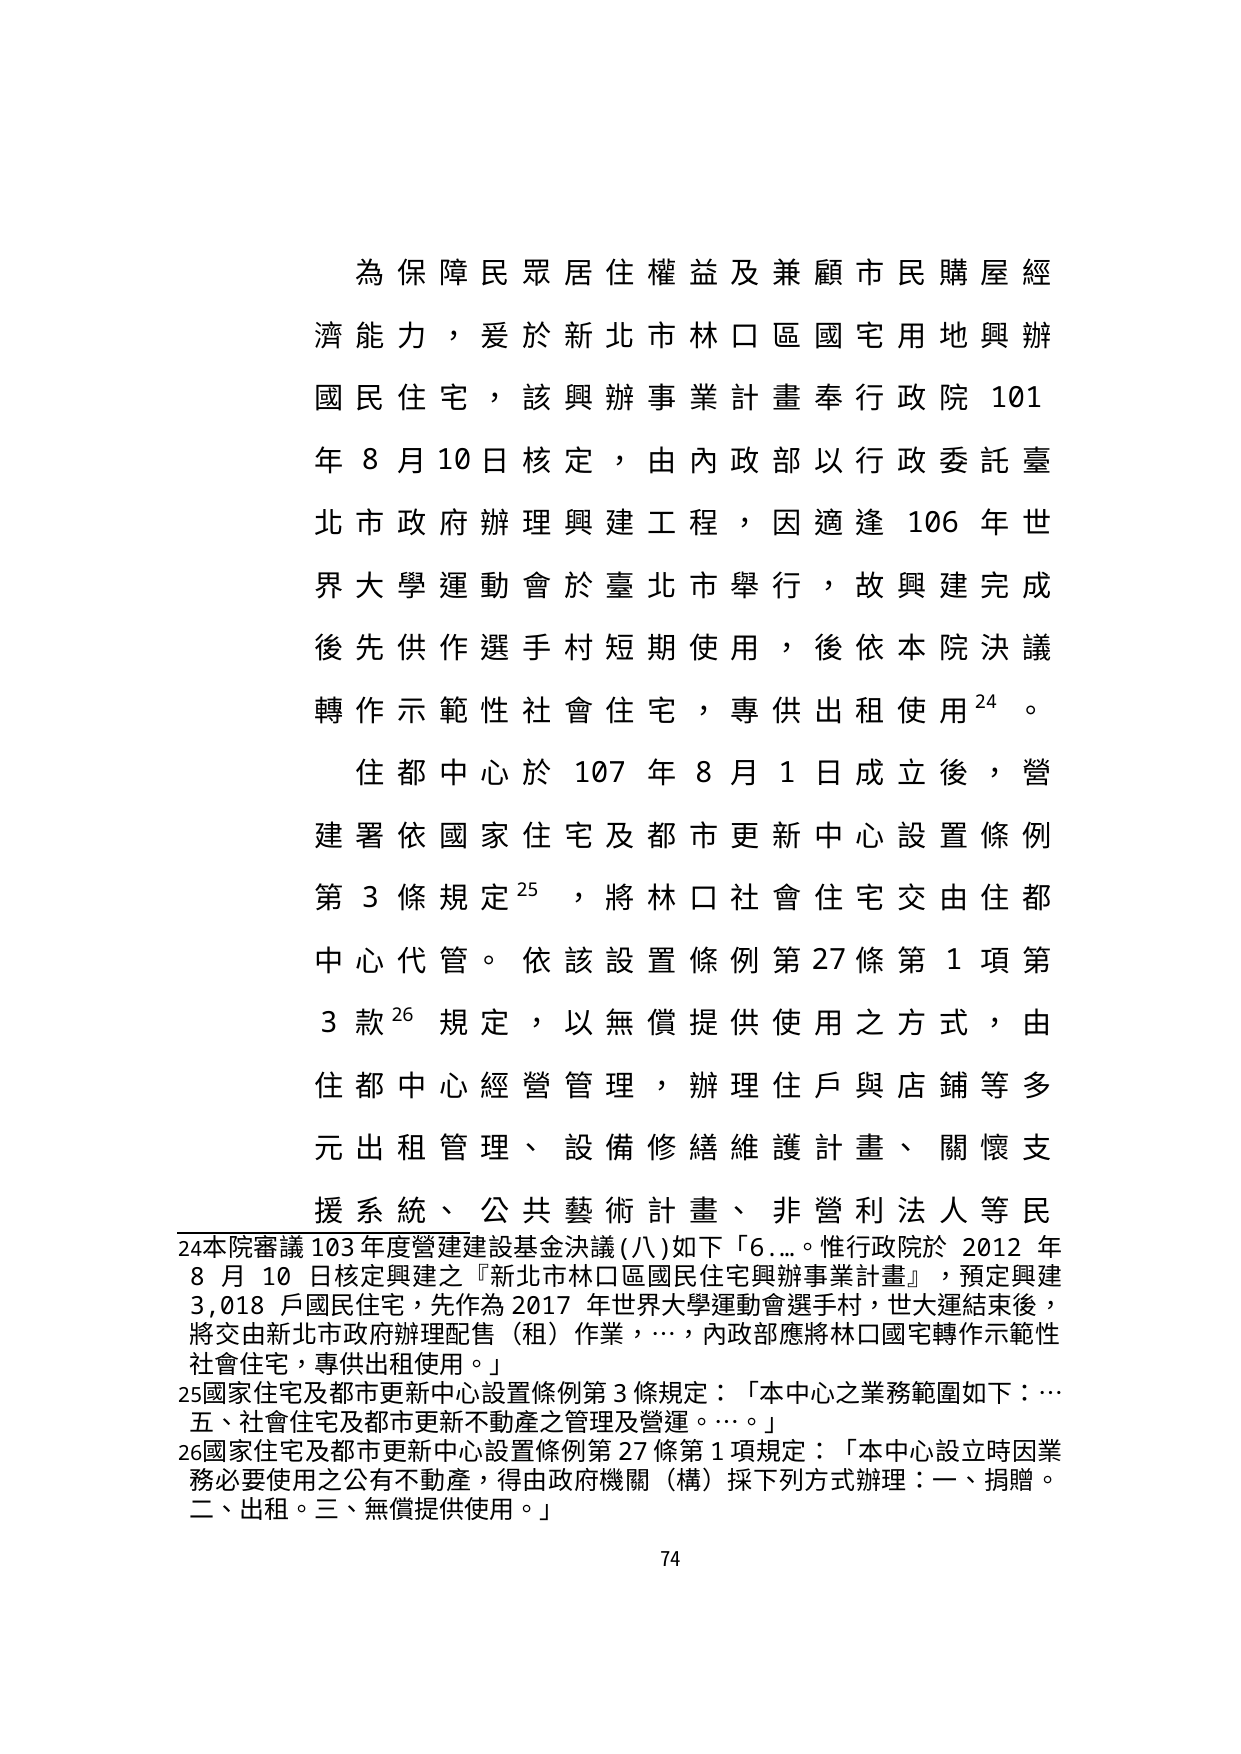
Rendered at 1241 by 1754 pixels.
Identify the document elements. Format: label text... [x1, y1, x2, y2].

text 為保障民眾居住權益及兼顧市民購屋經濟能力，爰於新北市林口區國宅用地興辦國民住宅，該興辦事業計畫奉行政院101年8月10日核定，由內政部以行政委託臺北市政府辦理興建工程，因適逢106年世界大學運動會於臺北市舉行，故興建完成後先供作選手村短期使用，後依本院決議轉作示範性社會住宅，專供出租使用。 [271, 229, 1058, 729]
text 住都中心於107年8月1日成立後，營建署依國家住宅及都市更新中心設置條例第3條規定，將林口社會住宅交由住都中心代管。依該設置條例第27條第1項第3款規定，以無償提供使用之方式，由住都中心經營管理，辦理住戶與店鋪等多元出租管理、設備修繕維護計畫、關懷支援系統、公共藝術計畫、非營利法人等民 [271, 729, 1058, 1229]
text 國家住宅及都市更新中心設置條例第27條第1項規定：「本中心設立時因業務必要使用之公有不動產，得由政府機關（構）採下列方式辦理：一、捐贈。二、出租。三、無償提供使用。」 [177, 1437, 1063, 1525]
text 國家住宅及都市更新中心設置條例第3條規定：「本中心之業務範圍如下：…。五、社會住宅及都市更新不動產之管理及營運。…。」 [177, 1379, 1063, 1437]
text 本院審議103年度營建建設基金決議(八)如下「6.…。惟行政院於 2012 年 8 月 10 日核定興建之『新北市林口區國民住宅興辦事業計畫』，預定興建 3,018 戶國民住宅，先作為2017 年世界大學運動會選手村，世大運結束後，將交由新北市政府辦理配售（租）作業，…，內政部應將林口國宅轉作示範性社會住宅，專供出租使用。」 [177, 1233, 1063, 1379]
